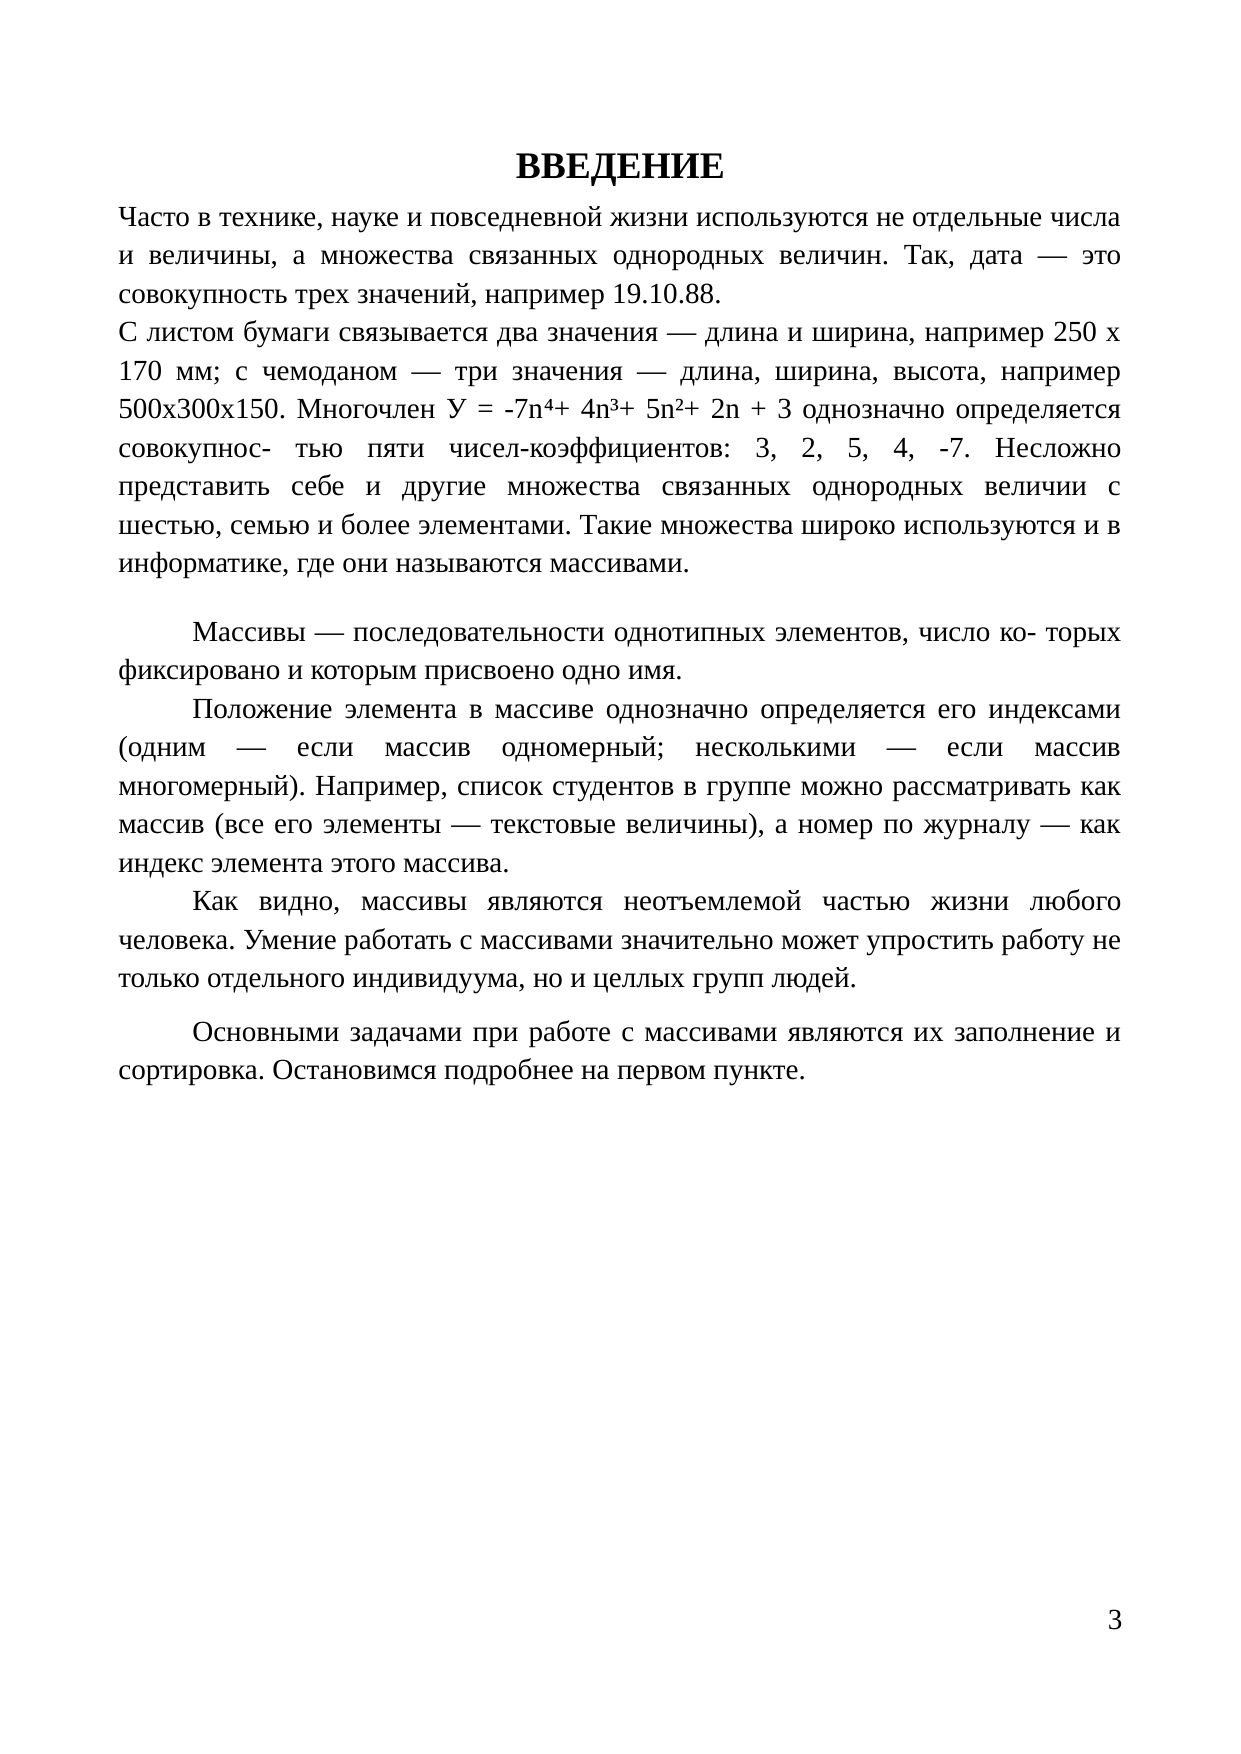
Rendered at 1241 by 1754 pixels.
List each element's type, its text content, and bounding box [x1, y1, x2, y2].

text Основными задачами при работе с массивами являются их заполнение и сортировка. Остановимся подробнее на первом пункте. [118, 1014, 1122, 1086]
text Как видно, массивы являются неотъемлемой частью жизни любого человека. Умение работать с массивами значительно может упростить работу не только отдельного индивидуума, но и целлых групп людей. [118, 883, 1122, 994]
text Положение элемента в массиве однозначно определяется его индексами (одним — если массив одномерный; несколькими — если массив многомерный). Например, список студентов в группе можно рассматривать как массив (все его элементы — текстовые величины), а номер по журналу — как индекс элемента этого массива. [118, 691, 1122, 878]
text Часто в технике, науке и повседневной жизни используются не отдельные числа и величины, а множества связанных однородных величин. Так, дата — это совокупность трех значений, например 19.10.88. [118, 199, 1122, 309]
text Массивы — последовательности однотипных элементов, число ко- торых фиксировано и которым присвоено одно имя. [118, 614, 1122, 686]
text С листом бумаги связывается два значения — длина и ширина, например 250 х 170 мм; с чемоданом — три значения — длина, ширина, высота, например 500x300x150. Многочлен У = -7n⁴+ 4n³+ 5n²+ 2n + 3 однозначно определяется совокупнос- тью пяти чисел-коэффициентов: 3, 2, 5, 4, -7. Несложно представить себе и другие множества связанных однородных величии с шестью, семью и более элементами. Такие множества широко используются и в информатике, где они называются массивами. [118, 314, 1122, 579]
subtitle ВВЕДЕНИЕ [118, 143, 1122, 186]
